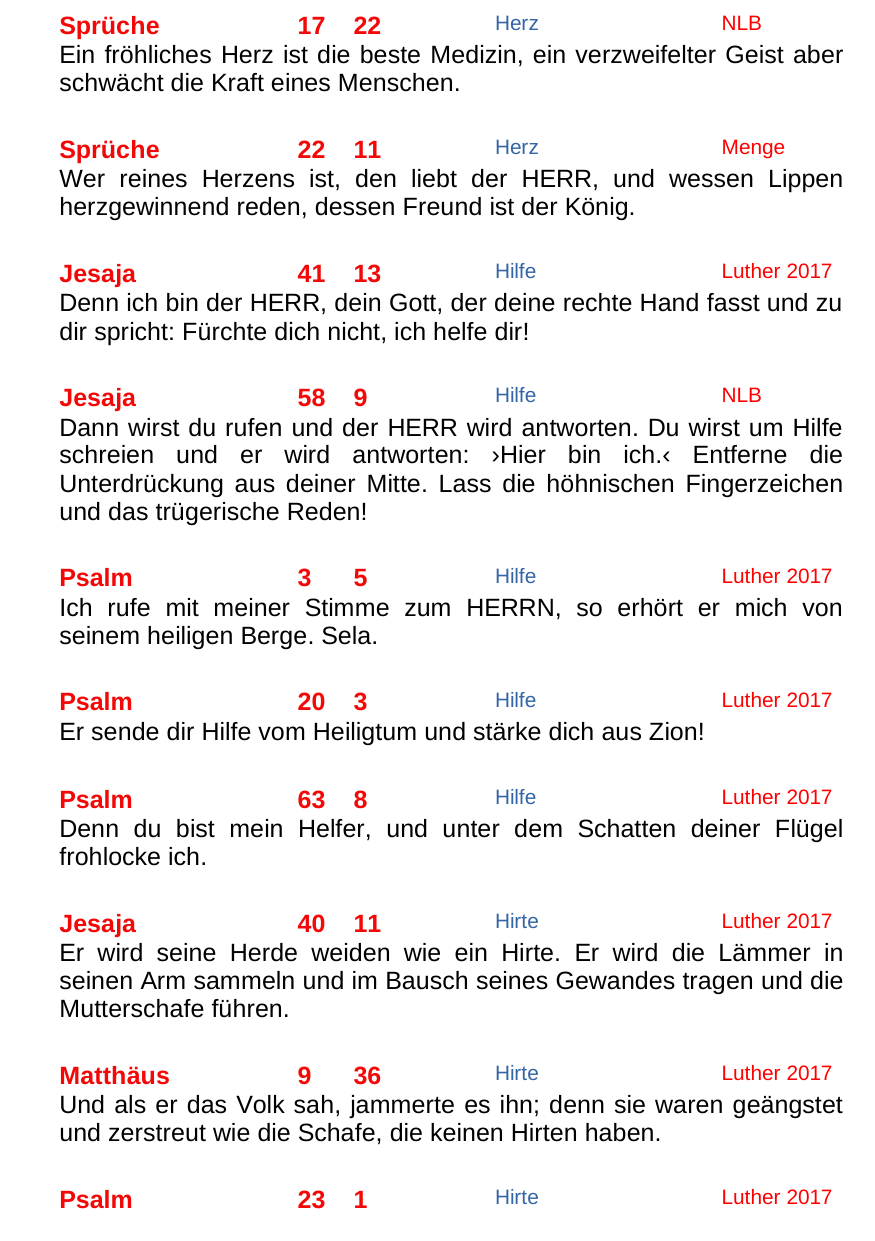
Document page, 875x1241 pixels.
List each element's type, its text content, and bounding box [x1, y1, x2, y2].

table_cell [677, 12, 721, 41]
table_cell [677, 1186, 721, 1215]
table_cell Jesaja [59, 910, 297, 939]
table_cell 9 [353, 384, 427, 413]
table_cell [427, 564, 495, 593]
table_cell [59, 747, 844, 786]
table_cell Hilfe [495, 260, 677, 289]
table_cell 13 [353, 260, 427, 289]
table_cell 3 [353, 688, 427, 718]
table_cell [342, 12, 353, 41]
table_cell 41 [298, 260, 342, 289]
table_cell [677, 786, 721, 815]
table_cell [59, 650, 844, 688]
table_cell Und als er das Volk sah, jammerte es ihn; denn sie waren geängstet und zerstreut wie die Schafe, die keinen Hirten haben. [59, 1091, 844, 1147]
table_cell 3 [298, 564, 342, 593]
table_cell Er wird seine Herde weiden wie ein Hirte. Er wird die Lämmer in seinen Arm sammeln und im Bausch seines Gewandes tragen und die Mutterschafe führen. [59, 939, 844, 1023]
table_cell Hirte [495, 1186, 677, 1215]
table_cell Matthäus [59, 1062, 297, 1091]
table_cell Psalm [59, 1186, 297, 1215]
table_cell Wer reines Herzens ist, den liebt der HERR, und wessen Lippen herzgewinnend reden, dessen Freund ist der König. [59, 165, 844, 221]
table_cell Luther 2017 [721, 688, 842, 718]
table_cell 20 [298, 688, 342, 718]
table_cell [427, 260, 495, 289]
table_cell [427, 384, 495, 413]
table_cell [427, 12, 495, 41]
table_cell [59, 1147, 844, 1186]
table_cell [59, 221, 844, 260]
table_cell [59, 97, 844, 136]
table_cell [342, 1062, 353, 1091]
table_cell [342, 786, 353, 815]
table_cell NLB [721, 12, 842, 41]
table_cell Hirte [495, 910, 677, 939]
table_cell 23 [298, 1186, 342, 1215]
table_cell [677, 1062, 721, 1091]
table_cell Psalm [59, 786, 297, 815]
table_cell Hirte [495, 1062, 677, 1091]
table_cell [59, 871, 844, 910]
table_cell 22 [298, 136, 342, 165]
table_cell Jesaja [59, 260, 297, 289]
table_cell Jesaja [59, 384, 297, 413]
table_cell Luther 2017 [721, 1186, 842, 1215]
table_cell Sprüche [59, 136, 297, 165]
table_cell 1 [353, 1186, 427, 1215]
table_cell 40 [298, 910, 342, 939]
table_cell Luther 2017 [721, 1062, 842, 1091]
table_cell [59, 1023, 844, 1062]
table_cell [677, 910, 721, 939]
table_cell [427, 688, 495, 718]
table_cell Hilfe [495, 564, 677, 593]
table_cell Er sende dir Hilfe vom Heiligtum und stärke dich aus Zion! [59, 718, 844, 747]
table_cell [342, 384, 353, 413]
table_cell Hilfe [495, 786, 677, 815]
table_cell 11 [353, 136, 427, 165]
table_cell [677, 260, 721, 289]
table_cell 36 [353, 1062, 427, 1091]
table_cell [677, 564, 721, 593]
table_cell Herz [495, 136, 677, 165]
table_cell [427, 1186, 495, 1215]
table_cell 17 [298, 12, 342, 41]
table_cell 9 [298, 1062, 342, 1091]
table_cell [59, 526, 844, 564]
table_cell [342, 260, 353, 289]
table_cell [427, 1062, 495, 1091]
table_cell Luther 2017 [721, 564, 842, 593]
table_cell Psalm [59, 564, 297, 593]
table_cell Herz [495, 12, 677, 41]
table_cell Ein fröhliches Herz ist die beste Medizin, ein verzweifelter Geist aber schwächt die Kraft eines Menschen. [59, 41, 844, 97]
table_cell [677, 136, 721, 165]
table_cell Denn du bist mein Helfer, und unter dem Schatten deiner Flügel frohlocke ich. [59, 815, 844, 871]
table_cell Hilfe [495, 384, 677, 413]
table_cell 11 [353, 910, 427, 939]
table_cell Menge [721, 136, 842, 165]
table_cell [427, 136, 495, 165]
table_cell Ich rufe mit meiner Stimme zum HERRN, so erhört er mich von seinem heiligen Berge. Sela. [59, 594, 844, 649]
table_cell [342, 1186, 353, 1215]
table_cell Denn ich bin der HERR, dein Gott, der deine rechte Hand fasst und zu dir spricht: Fürchte dich nicht, ich helfe dir! [59, 289, 844, 345]
table_cell [427, 786, 495, 815]
table_cell Hilfe [495, 688, 677, 718]
table_cell 8 [353, 786, 427, 815]
table_cell Luther 2017 [721, 910, 842, 939]
table_cell [59, 345, 844, 384]
table_cell 5 [353, 564, 427, 593]
table_cell Dann wirst du rufen und der HERR wird antworten. Du wirst um Hilfe schreien und er wird antworten: ›Hier bin ich.‹ Entferne die Unterdrückung aus deiner Mitte. Lass die höhnischen Fingerzeichen und das trügerische Reden! [59, 414, 844, 526]
table_cell [342, 910, 353, 939]
table_cell [677, 384, 721, 413]
table_cell [677, 688, 721, 718]
table_cell NLB [721, 384, 842, 413]
table_cell Psalm [59, 688, 297, 718]
table_cell 58 [298, 384, 342, 413]
table_cell [342, 136, 353, 165]
table_cell 63 [298, 786, 342, 815]
table_cell 22 [353, 12, 427, 41]
table_cell [342, 564, 353, 593]
table_cell Sprüche [59, 12, 297, 41]
table_cell [427, 910, 495, 939]
table_cell [342, 688, 353, 718]
table_cell Luther 2017 [721, 260, 842, 289]
table_cell Luther 2017 [721, 786, 842, 815]
